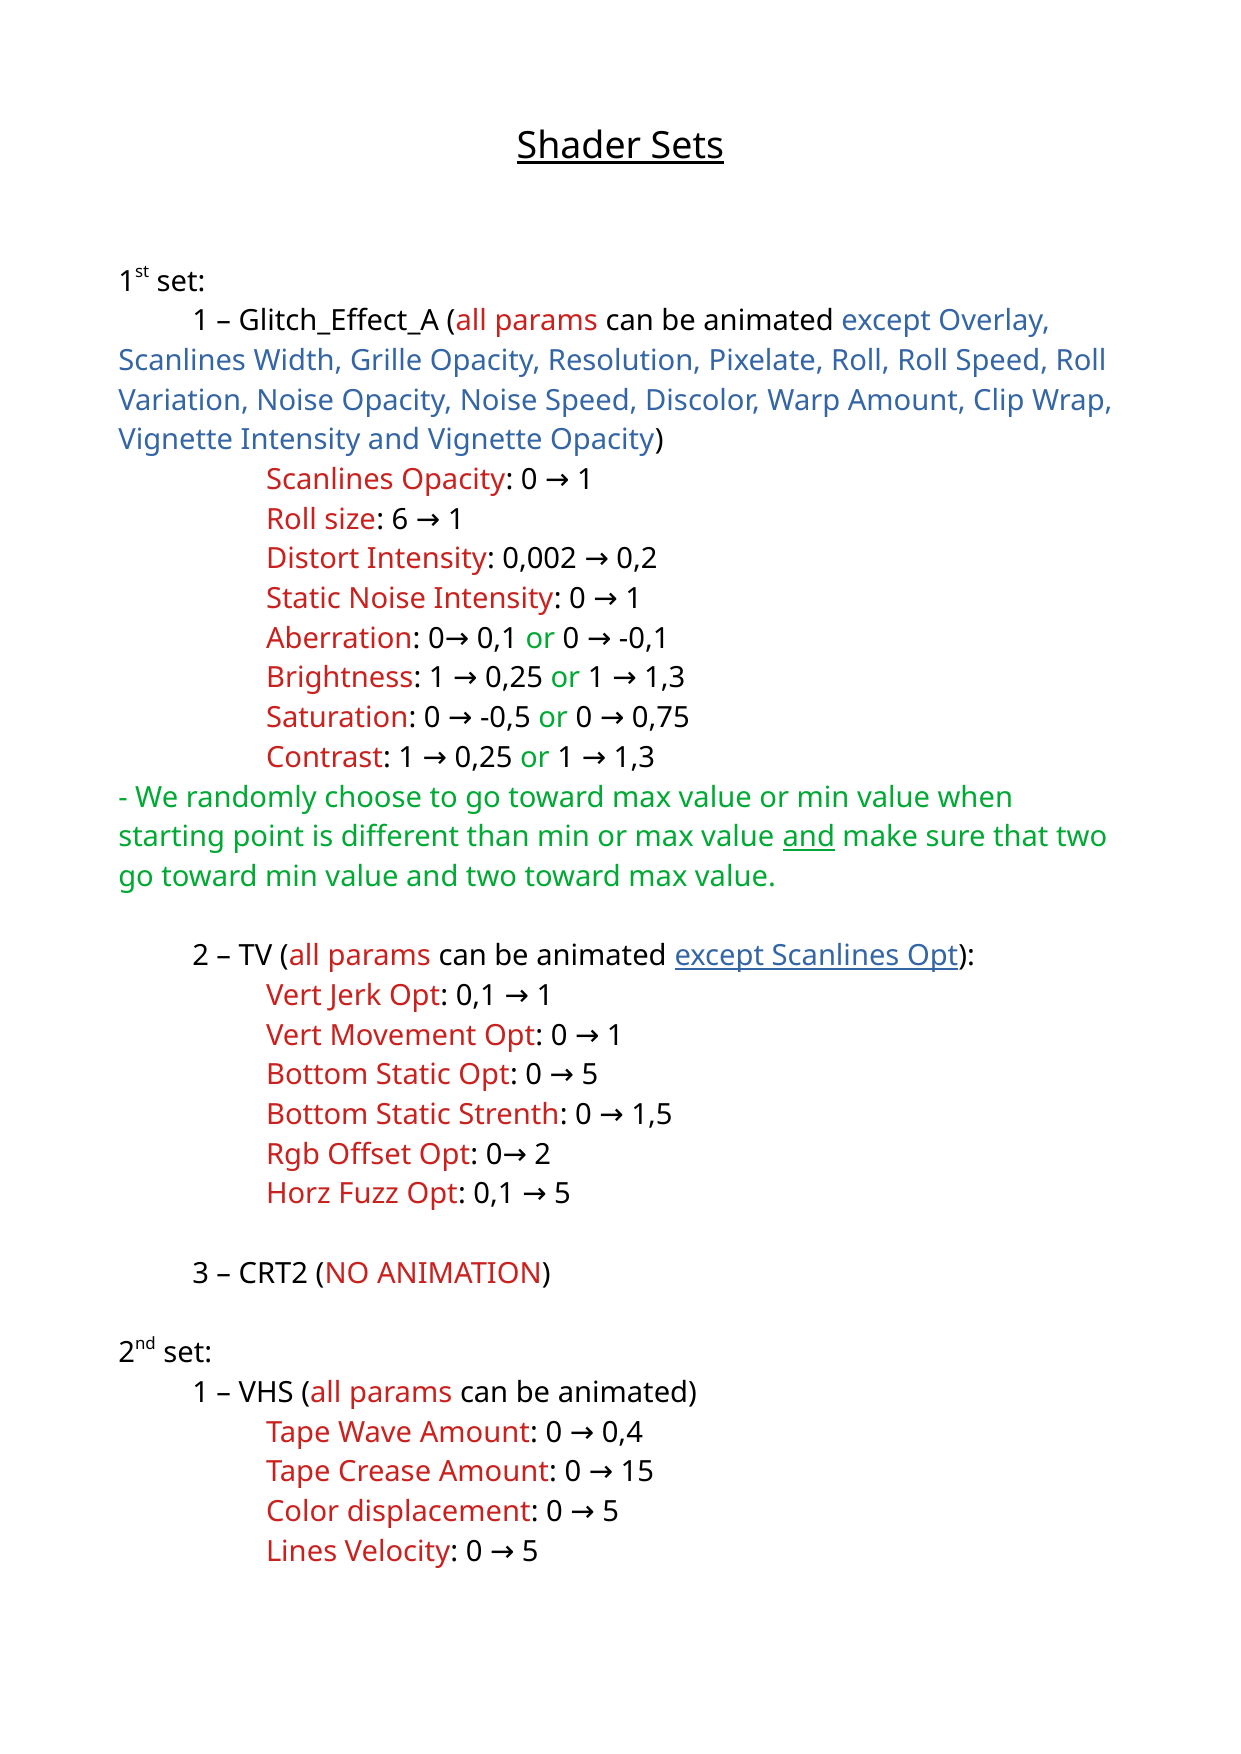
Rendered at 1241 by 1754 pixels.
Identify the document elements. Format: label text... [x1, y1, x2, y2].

text Shader Sets [118, 118, 1122, 169]
text Vert Jerk Opt: 0,1 → 1 [118, 974, 1122, 1014]
text Scanlines Opacity: 0 → 1 [118, 458, 1122, 498]
text Rgb Offset Opt: 0→ 2 [118, 1133, 1122, 1173]
text Contrast: 1 → 0,25 or 1 → 1,3 [118, 736, 1122, 776]
text 2 – TV (all params can be animated except Scanlines Opt): [118, 934, 1122, 974]
text 1st set: [118, 260, 1122, 299]
text 3 – CRT2 (NO ANIMATION) [118, 1252, 1122, 1292]
text - We randomly choose to go toward max value or min value when starting point is different than min or max value and make sure that two go toward min value and two toward max value. [118, 776, 1122, 895]
text Vert Movement Opt: 0 → 1 [118, 1014, 1122, 1054]
text 1 – VHS (all params can be animated) [118, 1371, 1122, 1411]
text Lines Velocity: 0 → 5 [118, 1530, 1122, 1569]
text 1 – Glitch_Effect_A (all params can be animated except Overlay, Scanlines Width, Grille Opacity, Resolution, Pixelate, Roll, Roll Speed, Roll Variation, Noise Opacity, Noise Speed, Discolor, Warp Amount, Clip Wrap, Vignette Intensity and Vignette Opacity) [118, 299, 1122, 458]
text Brightness: 1 → 0,25 or 1 → 1,3 [118, 657, 1122, 696]
text Aberration: 0→ 0,1 or 0 → -0,1 [118, 617, 1122, 657]
text Roll size: 6 → 1 [118, 498, 1122, 538]
text 2nd set: [118, 1331, 1122, 1371]
text Horz Fuzz Opt: 0,1 → 5 [118, 1173, 1122, 1212]
text Distort Intensity: 0,002 → 0,2 [118, 538, 1122, 577]
text Color displacement: 0 → 5 [118, 1490, 1122, 1530]
text Static Noise Intensity: 0 → 1 [118, 577, 1122, 617]
text Tape Wave Amount: 0 → 0,4 [118, 1411, 1122, 1451]
text Saturation: 0 → -0,5 or 0 → 0,75 [118, 696, 1122, 736]
text Tape Crease Amount: 0 → 15 [118, 1451, 1122, 1490]
text Bottom Static Strenth: 0 → 1,5 [118, 1093, 1122, 1133]
text Bottom Static Opt: 0 → 5 [118, 1054, 1122, 1093]
